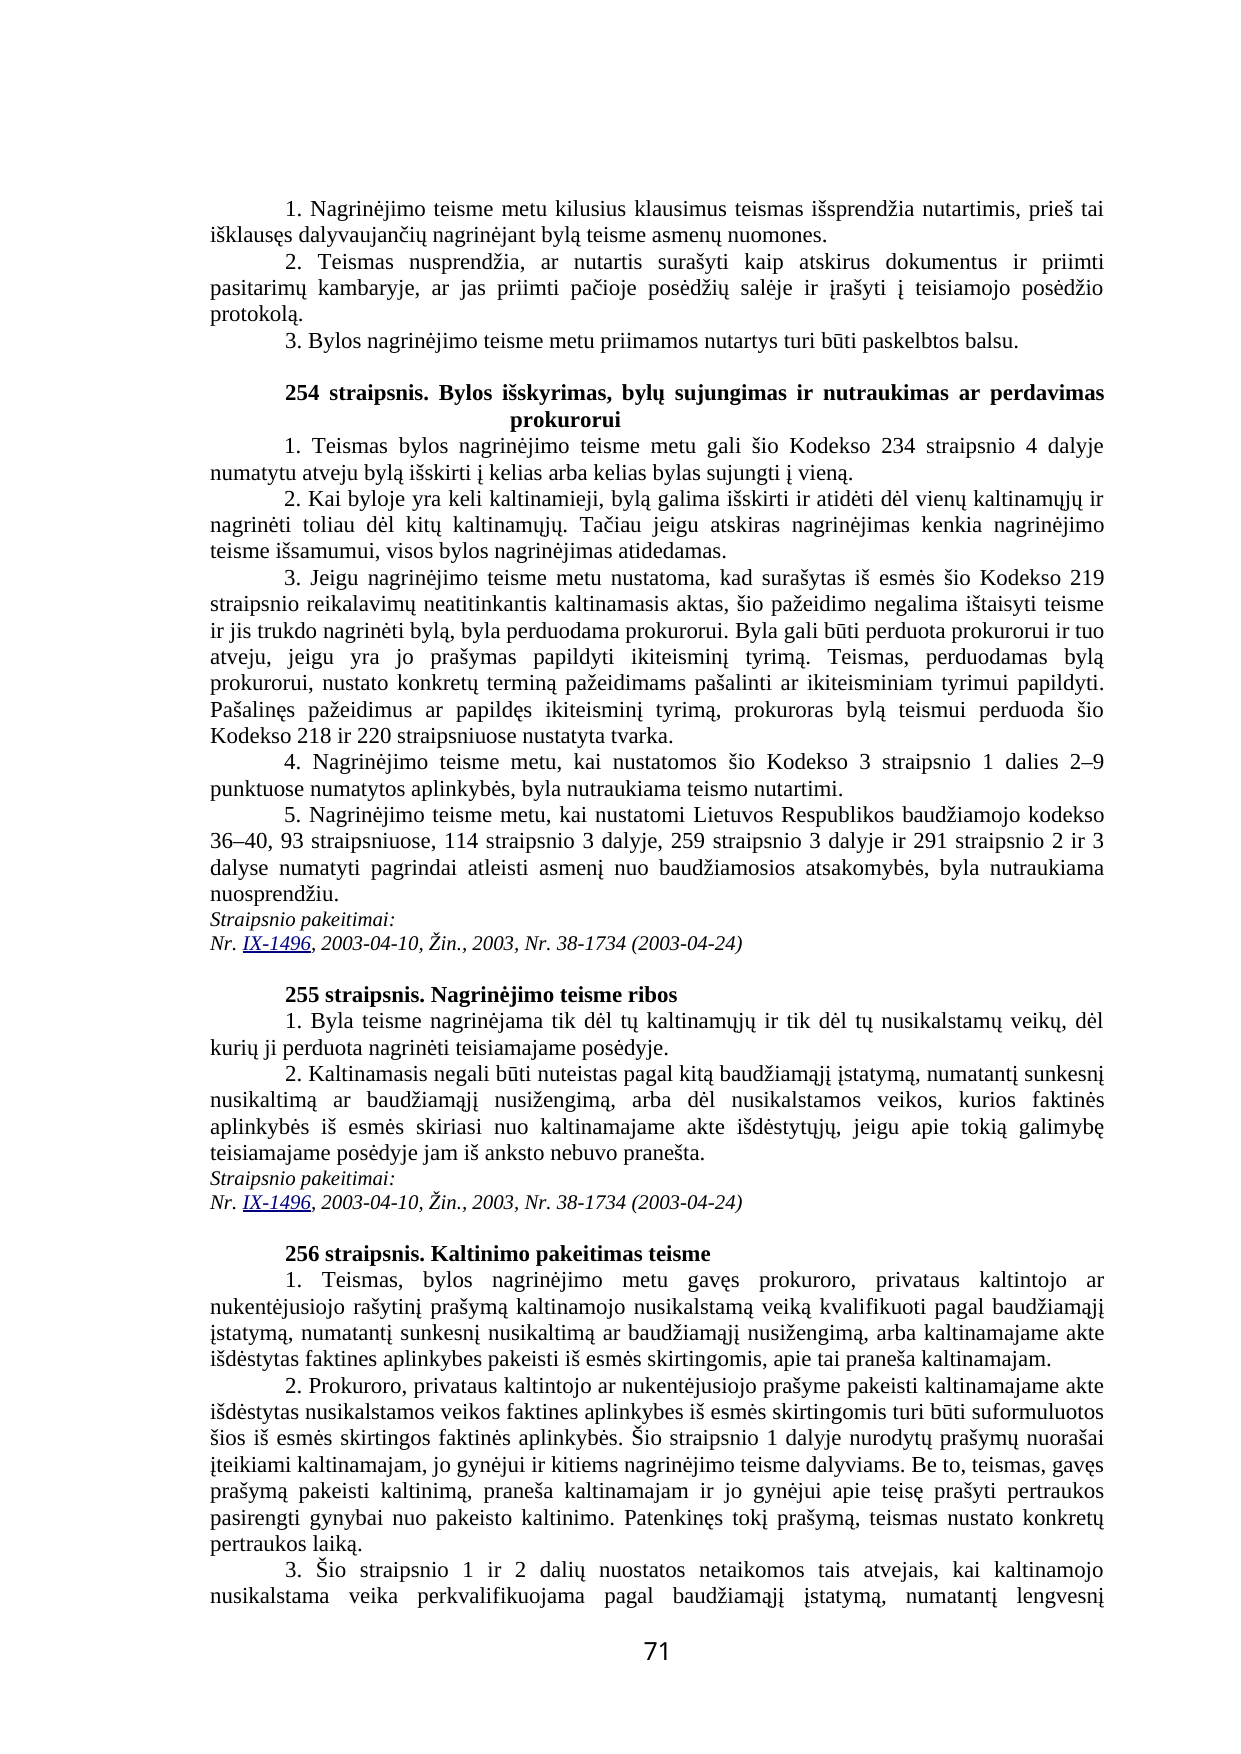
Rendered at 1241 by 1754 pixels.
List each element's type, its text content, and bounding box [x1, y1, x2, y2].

text 254 straipsnis. Bylos išskyrimas, bylų sujungimas ir nutraukimas ar perdavimas prokurorui [285, 379, 1106, 432]
text 4. Nagrinėjimo teisme metu, kai nustatomos šio Kodekso 3 straipsnio 1 dalies 2–9 punktuose numatytos aplinkybės, byla nutraukiama teismo nutartimi. [210, 748, 1106, 801]
text 3. Šio straipsnio 1 ir 2 dalių nuostatos netaikomos tais atvejais, kai kaltinamojo nusikalstama veika perkvalifikuojama pagal baudžiamąjį įstatymą, numatantį lengvesnį [210, 1556, 1106, 1609]
text 5. Nagrinėjimo teisme metu, kai nustatomi Lietuvos Respublikos baudžiamojo kodekso 36–40, 93 straipsniuose, 114 straipsnio 3 dalyje, 259 straipsnio 3 dalyje ir 291 straipsnio 2 ir 3 dalyse numatyti pagrindai atleisti asmenį nuo baudžiamosios atsakomybės, byla nutraukiama nuosprendžiu. [210, 801, 1106, 907]
text 3. Jeigu nagrinėjimo teisme metu nustatoma, kad surašytas iš esmės šio Kodekso 219 straipsnio reikalavimų neatitinkantis kaltinamasis aktas, šio pažeidimo negalima ištaisyti teisme ir jis trukdo nagrinėti bylą, byla perduodama prokurorui. Byla gali būti perduota prokurorui ir tuo atveju, jeigu yra jo prašymas papildyti ikiteisminį tyrimą. Teismas, perduodamas bylą prokurorui, nustato konkretų terminą pažeidimams pašalinti ar ikiteisminiam tyrimui papildyti. Pašalinęs pažeidimus ar papildęs ikiteisminį tyrimą, prokuroras bylą teismui perduoda šio Kodekso 218 ir 220 straipsniuose nustatyta tvarka. [210, 564, 1106, 748]
text Straipsnio pakeitimai: [210, 1166, 1106, 1189]
text 1. Teismas bylos nagrinėjimo teisme metu gali šio Kodekso 234 straipsnio 4 dalyje numatytu atveju bylą išskirti į kelias arba kelias bylas sujungti į vieną. [210, 432, 1106, 485]
text 1. Nagrinėjimo teisme metu kilusius klausimus teismas išsprendžia nutartimis, prieš tai išklausęs dalyvaujančių nagrinėjant bylą teisme asmenų nuomones. [210, 195, 1106, 248]
text 1. Teismas, bylos nagrinėjimo metu gavęs prokuroro, privataus kaltintojo ar nukentėjusiojo rašytinį prašymą kaltinamojo nusikalstamą veiką kvalifikuoti pagal baudžiamąjį įstatymą, numatantį sunkesnį nusikaltimą ar baudžiamąjį nusižengimą, arba kaltinamajame akte išdėstytas faktines aplinkybes pakeisti iš esmės skirtingomis, apie tai praneša kaltinamajam. [210, 1266, 1106, 1372]
text 2. Prokuroro, privataus kaltintojo ar nukentėjusiojo prašyme pakeisti kaltinamajame akte išdėstytas nusikalstamos veikos faktines aplinkybes iš esmės skirtingomis turi būti suformuluotos šios iš esmės skirtingos faktinės aplinkybės. Šio straipsnio 1 dalyje nurodytų prašymų nuorašai įteikiami kaltinamajam, jo gynėjui ir kitiems nagrinėjimo teisme dalyviams. Be to, teismas, gavęs prašymą pakeisti kaltinimą, praneša kaltinamajam ir jo gynėjui apie teisę prašyti pertraukos pasirengti gynybai nuo pakeisto kaltinimo. Patenkinęs tokį prašymą, teismas nustato konkretų pertraukos laiką. [210, 1372, 1106, 1556]
text 2. Kaltinamasis negali būti nuteistas pagal kitą baudžiamąjį įstatymą, numatantį sunkesnį nusikaltimą ar baudžiamąjį nusižengimą, arba dėl nusikalstamos veikos, kurios faktinės aplinkybės iš esmės skiriasi nuo kaltinamajame akte išdėstytųjų, jeigu apie tokią galimybę teisiamajame posėdyje jam iš anksto nebuvo pranešta. [210, 1060, 1106, 1166]
text Nr. IX-1496, 2003-04-10, Žin., 2003, Nr. 38-1734 (2003-04-24) [210, 1189, 1106, 1214]
text 2. Teismas nusprendžia, ar nutartis surašyti kaip atskirus dokumentus ir priimti pasitarimų kambaryje, ar jas priimti pačioje posėdžių salėje ir įrašyti į teisiamojo posėdžio protokolą. [210, 248, 1106, 327]
text 3. Bylos nagrinėjimo teisme metu priimamos nutartys turi būti paskelbtos balsu. [210, 327, 1106, 353]
text 2. Kai byloje yra keli kaltinamieji, bylą galima išskirti ir atidėti dėl vienų kaltinamųjų ir nagrinėti toliau dėl kitų kaltinamųjų. Tačiau jeigu atskiras nagrinėjimas kenkia nagrinėjimo teisme išsamumui, visos bylos nagrinėjimas atidedamas. [210, 485, 1106, 564]
text 255 straipsnis. Nagrinėjimo teisme ribos [210, 981, 1106, 1007]
text 1. Byla teisme nagrinėjama tik dėl tų kaltinamųjų ir tik dėl tų nusikalstamų veikų, dėl kurių ji perduota nagrinėti teisiamajame posėdyje. [210, 1007, 1106, 1060]
text Nr. IX-1496, 2003-04-10, Žin., 2003, Nr. 38-1734 (2003-04-24) [210, 931, 1106, 955]
text Straipsnio pakeitimai: [210, 907, 1106, 931]
text 256 straipsnis. Kaltinimo pakeitimas teisme [210, 1240, 1106, 1266]
